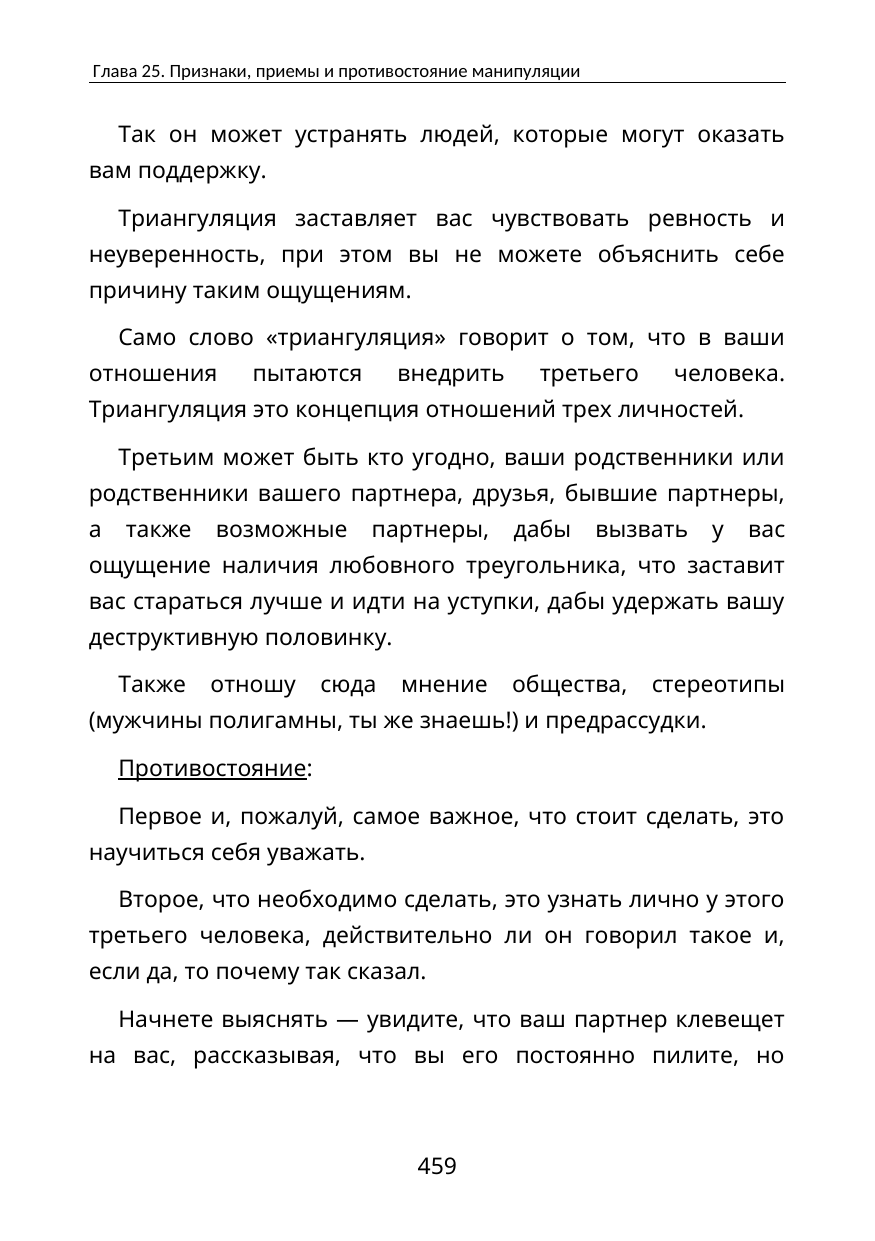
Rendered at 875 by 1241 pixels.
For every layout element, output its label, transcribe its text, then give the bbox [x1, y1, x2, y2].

text Первое и, пожалуй, самое важное, что стоит сделать, это научиться себя уважать. [88, 799, 786, 867]
text Так он может устранять людей, которые могут оказать вам поддержку. [88, 118, 786, 185]
text Второе, что необходимо сделать, это узнать лично у этого третьего человека, действительно ли он говорил такое и, если да, то почему так сказал. [88, 883, 786, 986]
text Само слово «триангуляция» говорит о том, что в ваши отношения пытаются внедрить третьего человека. Триангуляция это концепция отношений трех личностей. [88, 321, 786, 424]
text Противостояние: [88, 752, 786, 783]
text Начнете выяснять — увидите, что ваш партнер клевещет на вас, рассказывая, что вы его постоянно пилите, но [88, 1003, 786, 1070]
text Третьим может быть кто угодно, ваши родственники или родственники вашего партнера, друзья, бывшие партнеры, а также возможные партнеры, дабы вызвать у вас ощущение наличия любовного треугольника, что заставит вас стараться лучше и идти на уступки, дабы удержать вашу деструктивную половинку. [88, 441, 786, 652]
text Также отношу сюда мнение общества, стереотипы (мужчины полигамны, ты же знаешь!) и предрассудки. [88, 668, 786, 735]
text Триангуляция заставляет вас чувствовать ревность и неуверенность, при этом вы не можете объяснить себе причину таким ощущениям. [88, 202, 786, 305]
